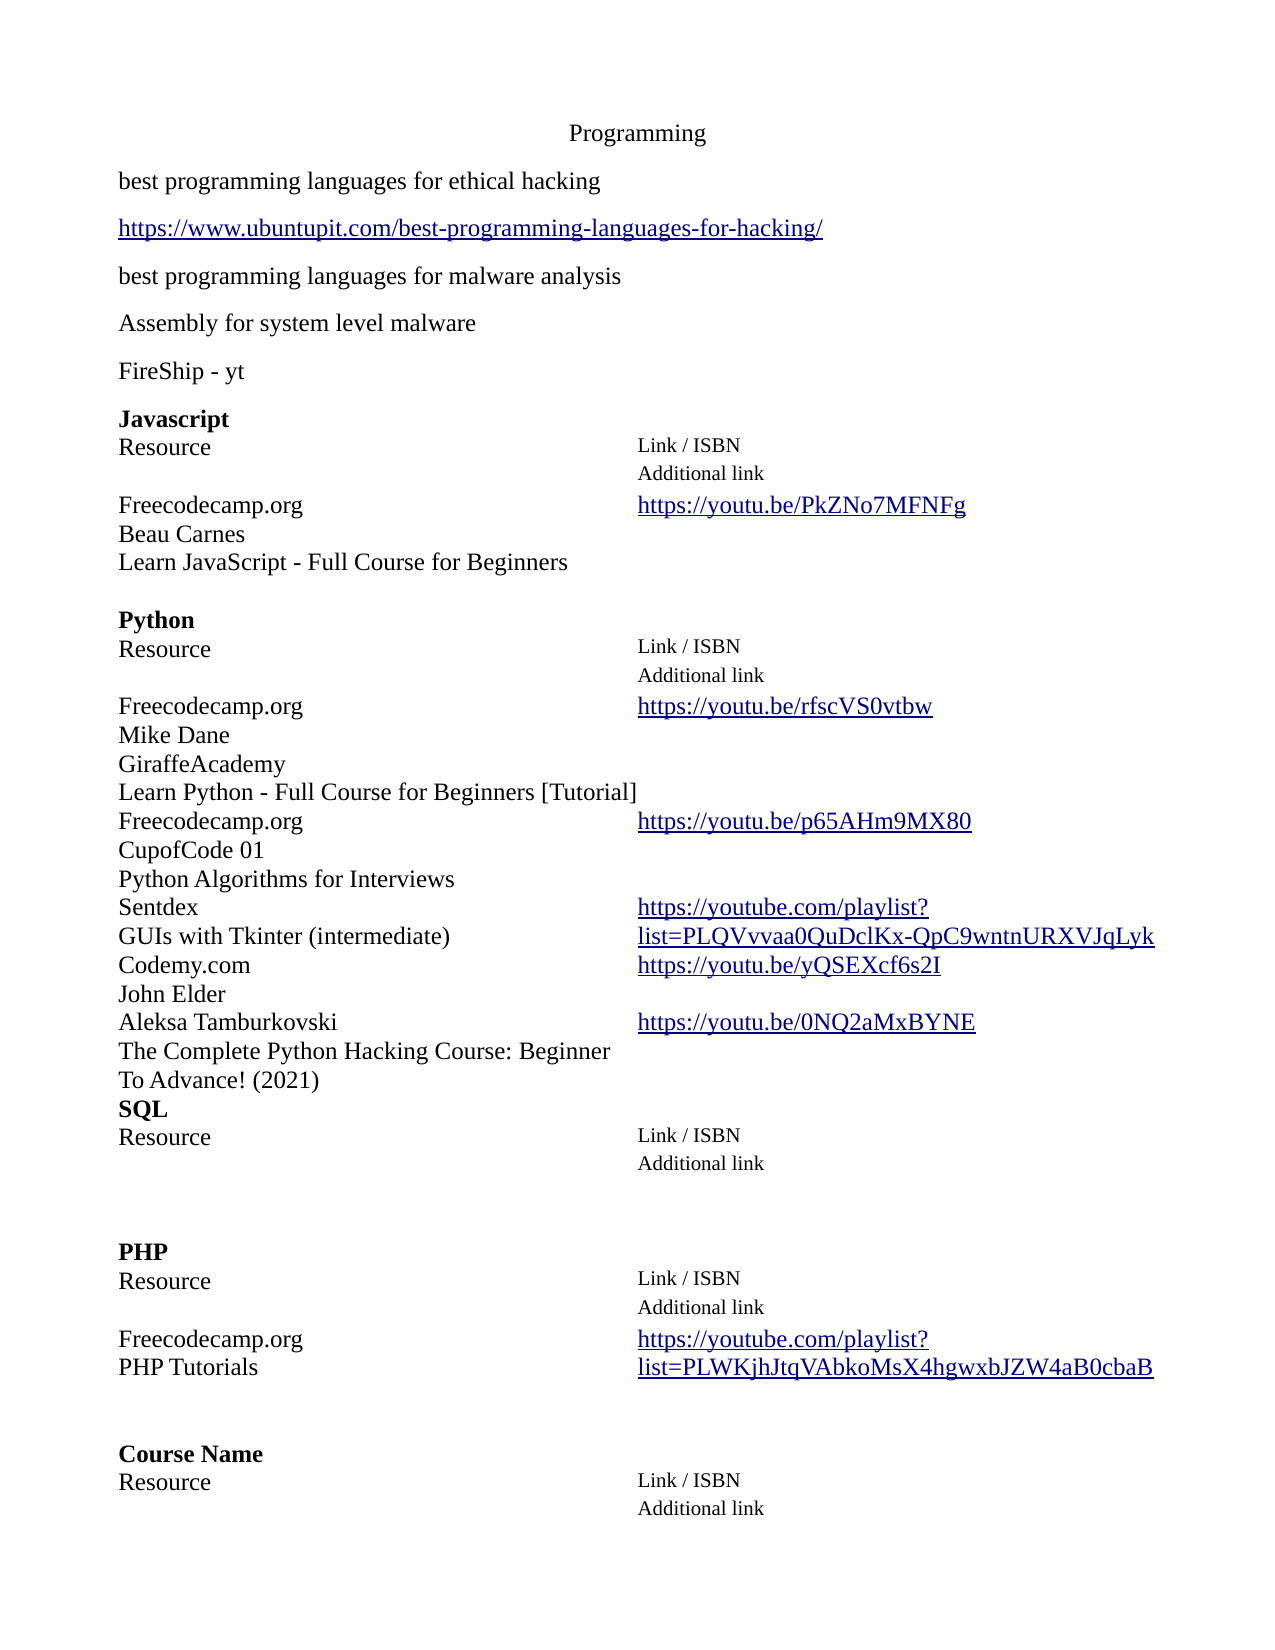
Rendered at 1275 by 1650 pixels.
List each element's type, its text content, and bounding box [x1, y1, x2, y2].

table_cell Freecodecamp.org PHP Tutorials [118, 1324, 637, 1381]
table_cell Freecodecamp.org Mike Dane GiraffeAcademy Learn Python - Full Course for Beginners [Tutorial] [118, 691, 637, 806]
table_cell [118, 663, 637, 691]
table_cell [118, 1295, 637, 1324]
table_header [638, 404, 1157, 432]
text FireShip - yt [118, 356, 1157, 385]
table_cell [638, 1439, 1157, 1467]
table_cell [638, 1410, 1157, 1439]
table_cell Resource [118, 1266, 637, 1295]
table_cell Additional link [638, 1151, 1157, 1180]
table_cell https://youtu.be/PkZNo7MFNFg [638, 490, 1157, 576]
table_header Javascript [118, 404, 637, 432]
table_cell Freecodecamp.org Beau Carnes Learn JavaScript - Full Course for Beginners [118, 490, 637, 576]
table_cell [118, 1381, 637, 1410]
table_cell Aleksa Tamburkovski The Complete Python Hacking Course: Beginner To Advance! (2021) [118, 1008, 637, 1094]
table_cell [638, 1209, 1157, 1237]
table_cell Link / ISBN [638, 1468, 1157, 1496]
table_cell [118, 1496, 637, 1525]
table_cell https://youtube.com/playlist?list=PLWKjhJtqVAbkoMsX4hgwxbJZW4aB0cbaB [638, 1324, 1157, 1381]
table_cell [118, 1180, 637, 1209]
table_cell Link / ISBN [638, 433, 1157, 461]
table_cell Additional link [638, 1295, 1157, 1324]
table_cell [118, 1209, 637, 1237]
table_cell [118, 576, 637, 605]
table_cell https://youtu.be/p65AHm9MX80 [638, 806, 1157, 892]
table_cell Resource [118, 1468, 637, 1496]
table_cell [118, 461, 637, 490]
text https://www.ubuntupit.com/best-programming-languages-for-hacking/ [118, 213, 1157, 242]
table_cell Resource [118, 433, 637, 461]
table_cell Link / ISBN [638, 634, 1157, 662]
table_cell [638, 1381, 1157, 1410]
table_cell Link / ISBN [638, 1266, 1157, 1295]
text Assembly for system level malware [118, 308, 1157, 337]
table_cell [118, 1151, 637, 1180]
table_cell Resource [118, 1123, 637, 1151]
table_cell Additional link [638, 663, 1157, 691]
text best programming languages for malware analysis [118, 261, 1157, 290]
table_cell https://youtube.com/playlist?list=PLQVvvaa0QuDclKx-QpC9wntnURXVJqLyk [638, 893, 1157, 950]
table_cell SQL [118, 1094, 637, 1122]
table_cell Resource [118, 634, 637, 662]
table_cell Freecodecamp.org CupofCode 01 Python Algorithms for Interviews [118, 806, 637, 892]
table_cell [638, 1180, 1157, 1209]
text best programming languages for ethical hacking [118, 166, 1157, 194]
table_cell https://youtu.be/0NQ2aMxBYNE [638, 1008, 1157, 1094]
table_cell [118, 1410, 637, 1439]
table_cell https://youtu.be/yQSEXcf6s2I [638, 950, 1157, 1007]
table_cell [638, 576, 1157, 605]
table_cell Codemy.com John Elder [118, 950, 637, 1007]
table_cell PHP [118, 1238, 637, 1266]
text Programming [118, 118, 1157, 147]
table_cell [638, 605, 1157, 634]
table_cell [638, 1238, 1157, 1266]
table_cell Course Name [118, 1439, 637, 1467]
table_cell Link / ISBN [638, 1123, 1157, 1151]
table_cell Sentdex GUIs with Tkinter (intermediate) [118, 893, 637, 950]
table_cell [638, 1094, 1157, 1122]
table_cell https://youtu.be/rfscVS0vtbw [638, 691, 1157, 806]
table_cell Additional link [638, 461, 1157, 490]
table_cell Python [118, 605, 637, 634]
table_cell Additional link [638, 1496, 1157, 1525]
